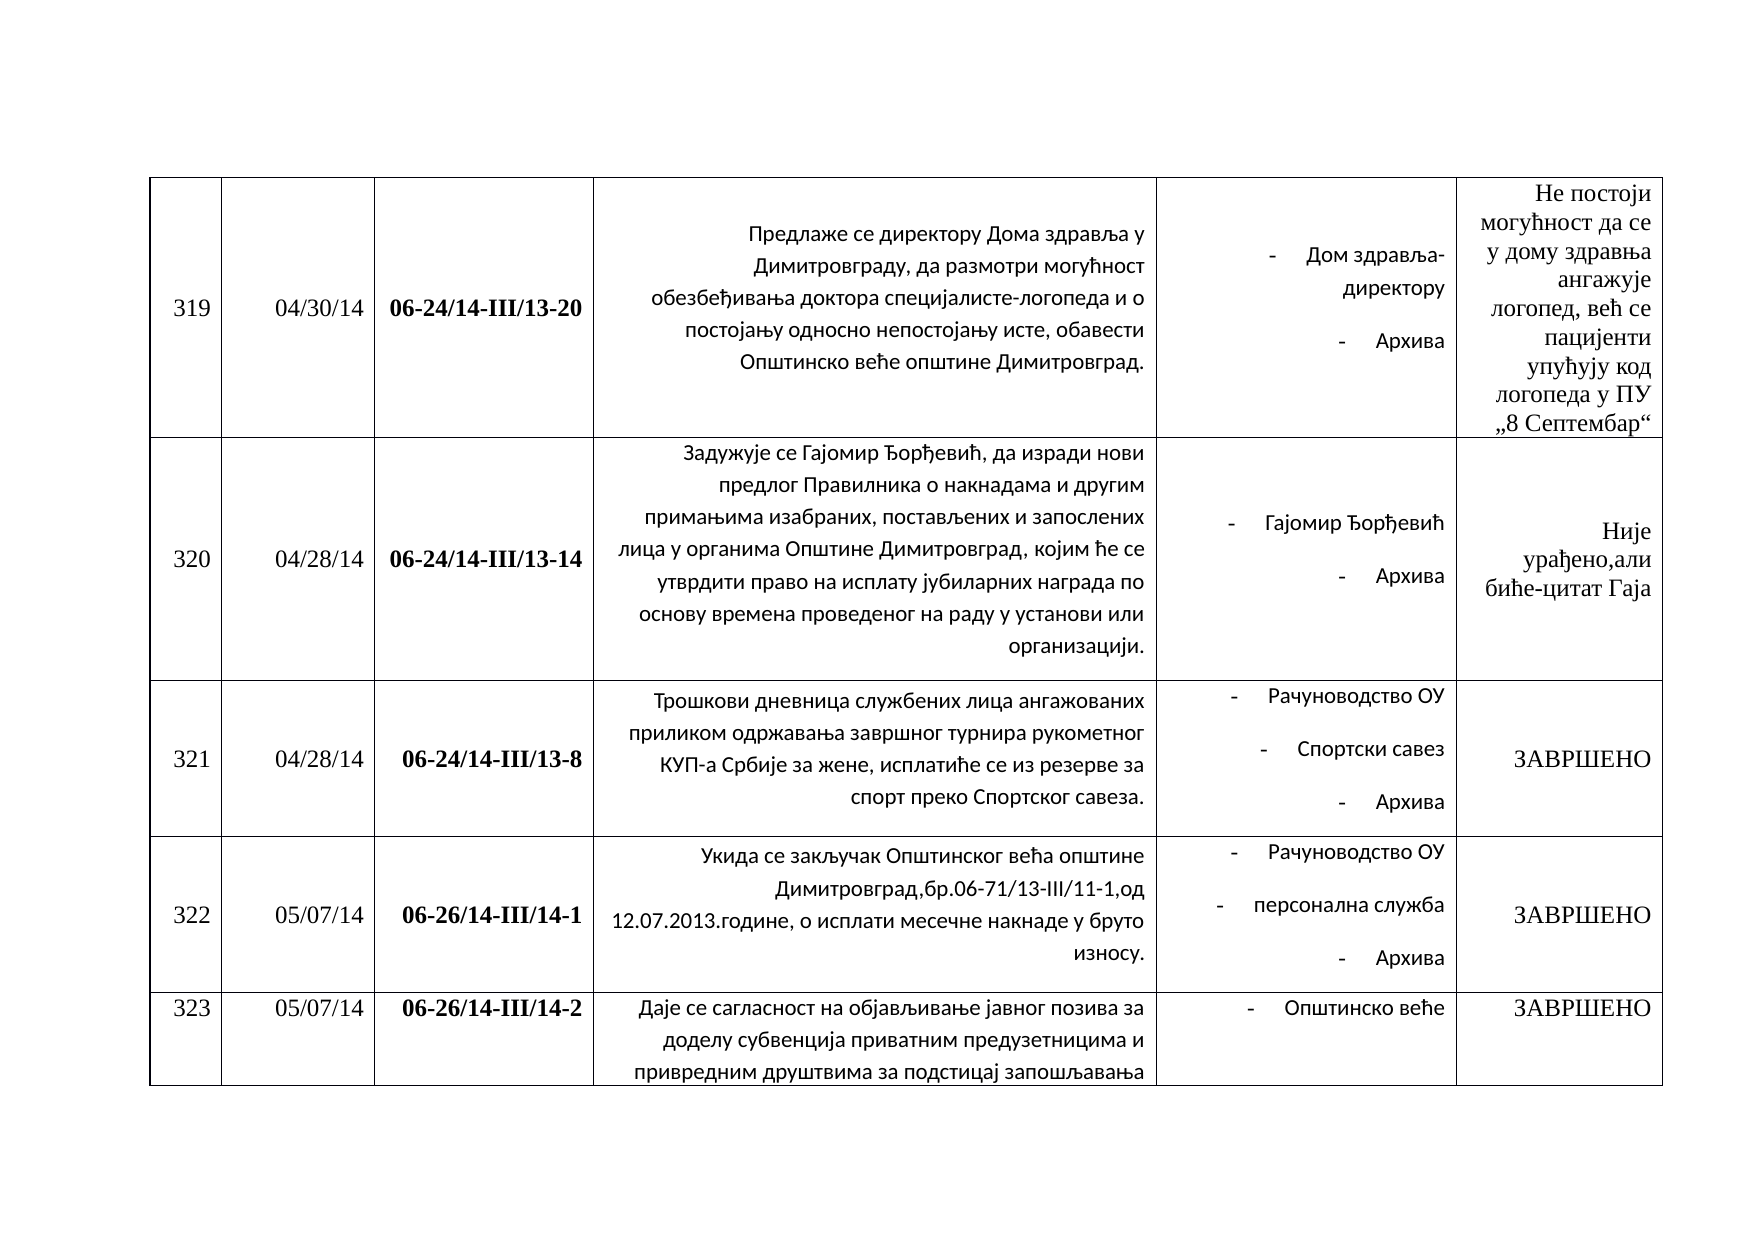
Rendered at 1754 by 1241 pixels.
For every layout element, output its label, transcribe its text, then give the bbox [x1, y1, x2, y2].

table_cell 06-26/14-III/14-1 [375, 837, 593, 992]
table_cell 322 [151, 837, 221, 992]
table_cell Рачуноводство ОУ Спортски савез Архива [1157, 681, 1456, 836]
table_cell 28.04.14 [222, 438, 374, 680]
table_cell Дом здравља-директору Архива [1157, 178, 1456, 437]
table_cell 28.04.14 [222, 681, 374, 836]
table_cell 321 [151, 681, 221, 836]
table_cell Гајомир Ђорђевић Архива [1157, 438, 1456, 680]
table_cell 06-24/14-III/13-14 [375, 438, 593, 680]
table_cell Није урађено,али биће-цитат Гаја [1457, 438, 1662, 680]
table_cell 319 [151, 178, 221, 437]
table_cell Општинско веће [1157, 993, 1456, 1085]
table_cell 06-24/14-III/13-20 [375, 178, 593, 437]
table_cell ЗАВРШЕНО [1457, 837, 1662, 992]
table_cell Даје се сагласност на објављивање јавног позива за доделу субвенција приватним предузетницима и привредним друштвима за подстицај запошљавања [594, 993, 1156, 1085]
table_cell ЗАВРШЕНО [1457, 993, 1662, 1085]
table_cell 07.05.14 [222, 993, 374, 1085]
table_cell 06-24/14-III/13-8 [375, 681, 593, 836]
table_cell 30.04.14 [222, 178, 374, 437]
table_cell 07.05.14 [222, 837, 374, 992]
table_cell 06-26/14-III/14-2 [375, 993, 593, 1085]
table_cell Задужује се Гајомир Ђорђевић, да изради нови предлог Правилника о накнадама и другим примањима изабраних, постављених и запослених лица у органима Општине Димитровград, којим ће се утврдити право на исплату јубиларних награда по основу времена проведеног на раду у установи или организацији. [594, 438, 1156, 680]
table_cell 320 [151, 438, 221, 680]
table_cell Не постоји могућност да се у дому здравња ангажује логопед, већ се пацијенти упућују код логопеда у ПУ „8 Септембар“ [1457, 178, 1662, 437]
table_cell Укида се закључак Општинског већа општине Димитровград,бр.06-71/13-III/11-1,од 12.07.2013.године, о исплати месечне накнаде у бруто износу. [594, 837, 1156, 992]
table_cell 323 [151, 993, 221, 1085]
table_cell ЗАВРШЕНО [1457, 681, 1662, 836]
table_cell Рачуноводство ОУ персонална служба Архива [1157, 837, 1456, 992]
table_cell Трошкови дневница службених лица ангажованих приликом одржавања завршног турнира рукометног КУП-а Србије за жене, исплатиће се из резерве за спорт преко Спортског савеза. [594, 681, 1156, 836]
table_cell Предлаже се директору Дома здравља у Димитровграду, да размотри могућност обезбеђивања доктора специјалисте-логопеда и о постојању односно непостојању исте, обавести Општинско веће општине Димитровград. [594, 178, 1156, 437]
